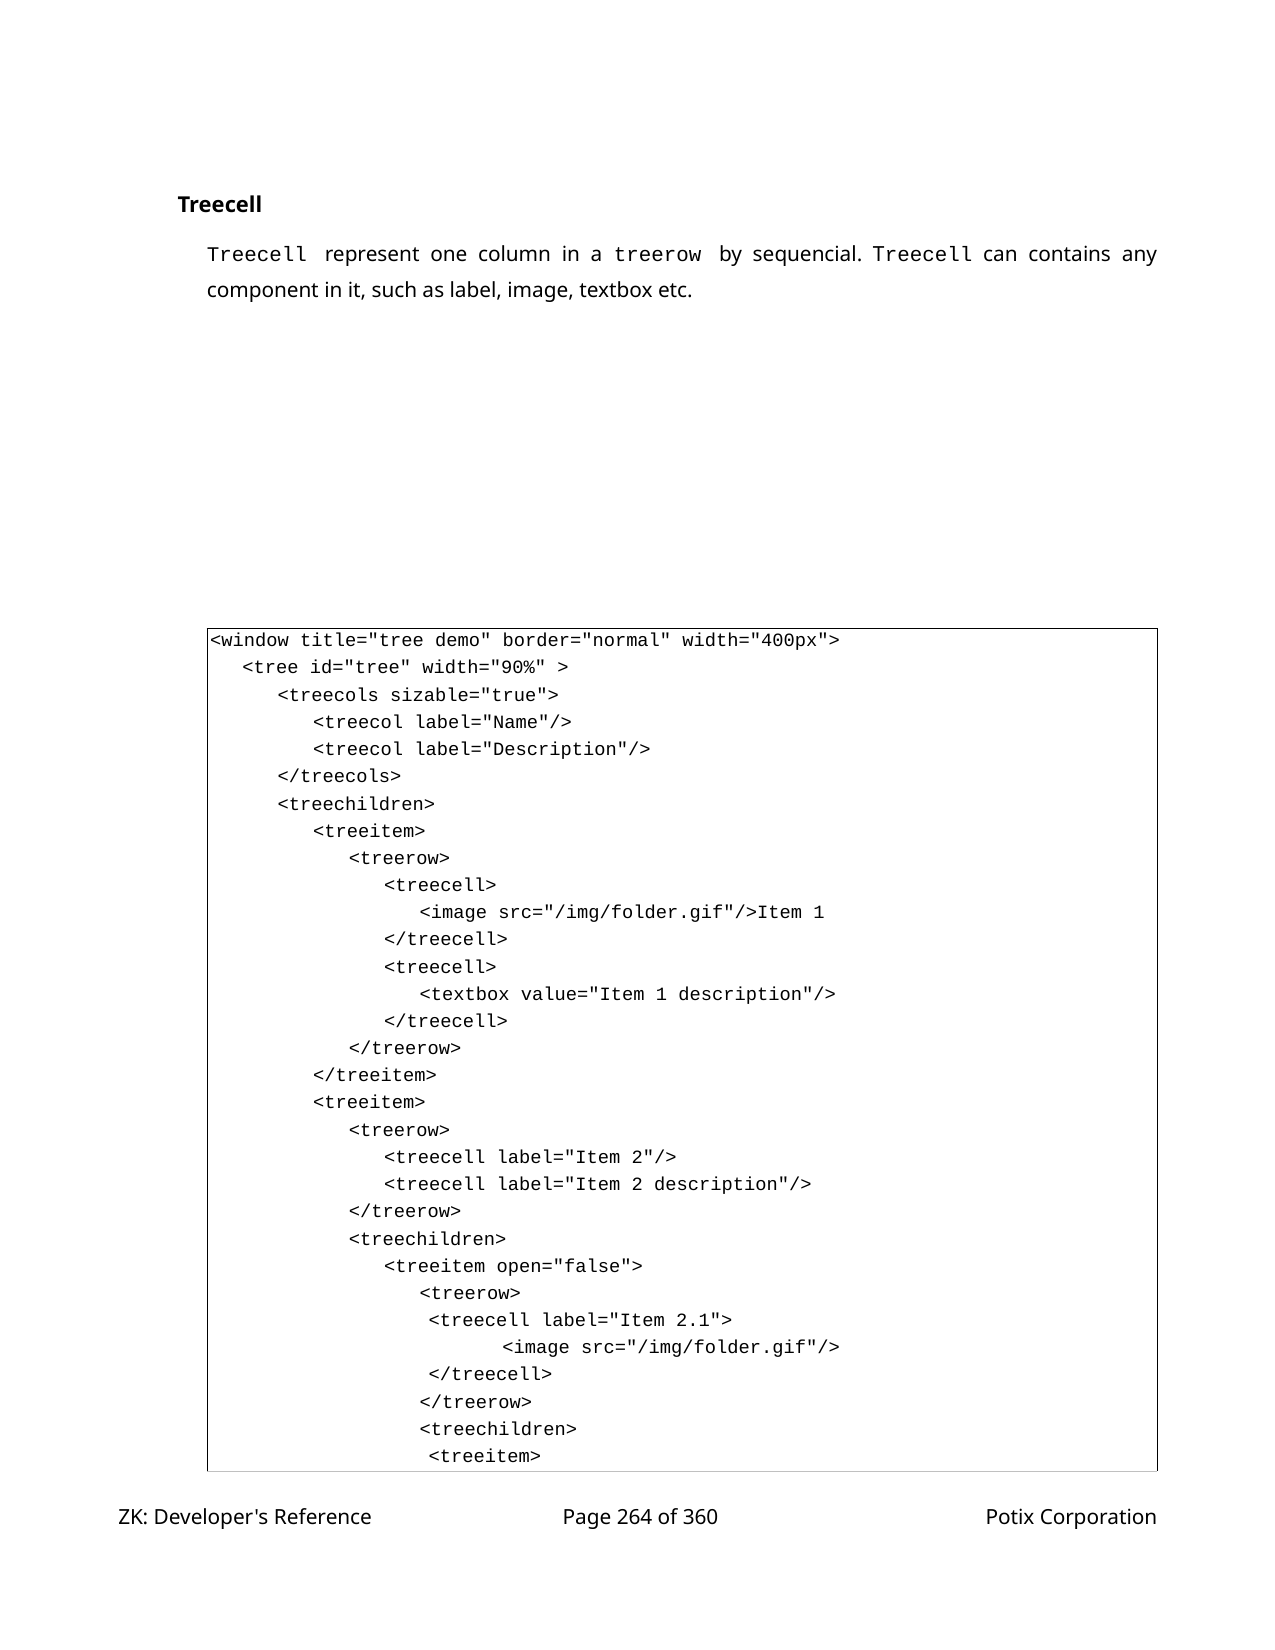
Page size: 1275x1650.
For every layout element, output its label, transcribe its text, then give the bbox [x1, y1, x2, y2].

text </treecell> [208, 927, 1157, 952]
text <treechildren> [208, 791, 1157, 816]
subtitle Treecell [177, 189, 1157, 219]
text </treeitem> [208, 1063, 1157, 1087]
text <window title="tree demo" border="normal" width="400px"> [208, 629, 1157, 652]
text <treechildren> [208, 1226, 1157, 1251]
text <image src="/img/folder.gif"/>Item 1 [208, 900, 1157, 924]
text </treecell> [208, 1009, 1157, 1033]
text <treerow> [208, 1281, 1157, 1305]
text <treerow> [208, 1118, 1157, 1142]
text </treecell> [208, 1362, 1157, 1387]
text <treechildren> [208, 1417, 1157, 1441]
text <treecell label="Item 2"/> [208, 1145, 1157, 1169]
text <treecols sizable="true"> [208, 683, 1157, 707]
text </treecols> [208, 764, 1157, 788]
text <treecol label="Name"/> [208, 710, 1157, 734]
text <treecell label="Item 2.1"> [208, 1308, 1157, 1332]
text <treecell> [208, 954, 1157, 979]
text <treeitem> [208, 1444, 1157, 1471]
text <treecell label="Item 2 description"/> [208, 1172, 1157, 1196]
text <image src="/img/folder.gif"/> [208, 1335, 1157, 1359]
text <treeitem open="false"> [208, 1253, 1157, 1278]
text <treecol label="Description"/> [208, 737, 1157, 761]
text <treecell> [208, 873, 1157, 897]
text <treeitem> [208, 1090, 1157, 1115]
text </treerow> [208, 1036, 1157, 1060]
text </treerow> [208, 1389, 1157, 1414]
text <tree id="tree" width="90%" > [208, 655, 1157, 680]
text </treerow> [208, 1199, 1157, 1223]
text <treeitem> [208, 818, 1157, 843]
text <textbox value="Item 1 description"/> [208, 982, 1157, 1006]
text Treecell represent one column in a treerow by sequencial. Treecell can contains any component in it, such as label, image, textbox etc. [207, 239, 1157, 303]
text <treerow> [208, 846, 1157, 870]
